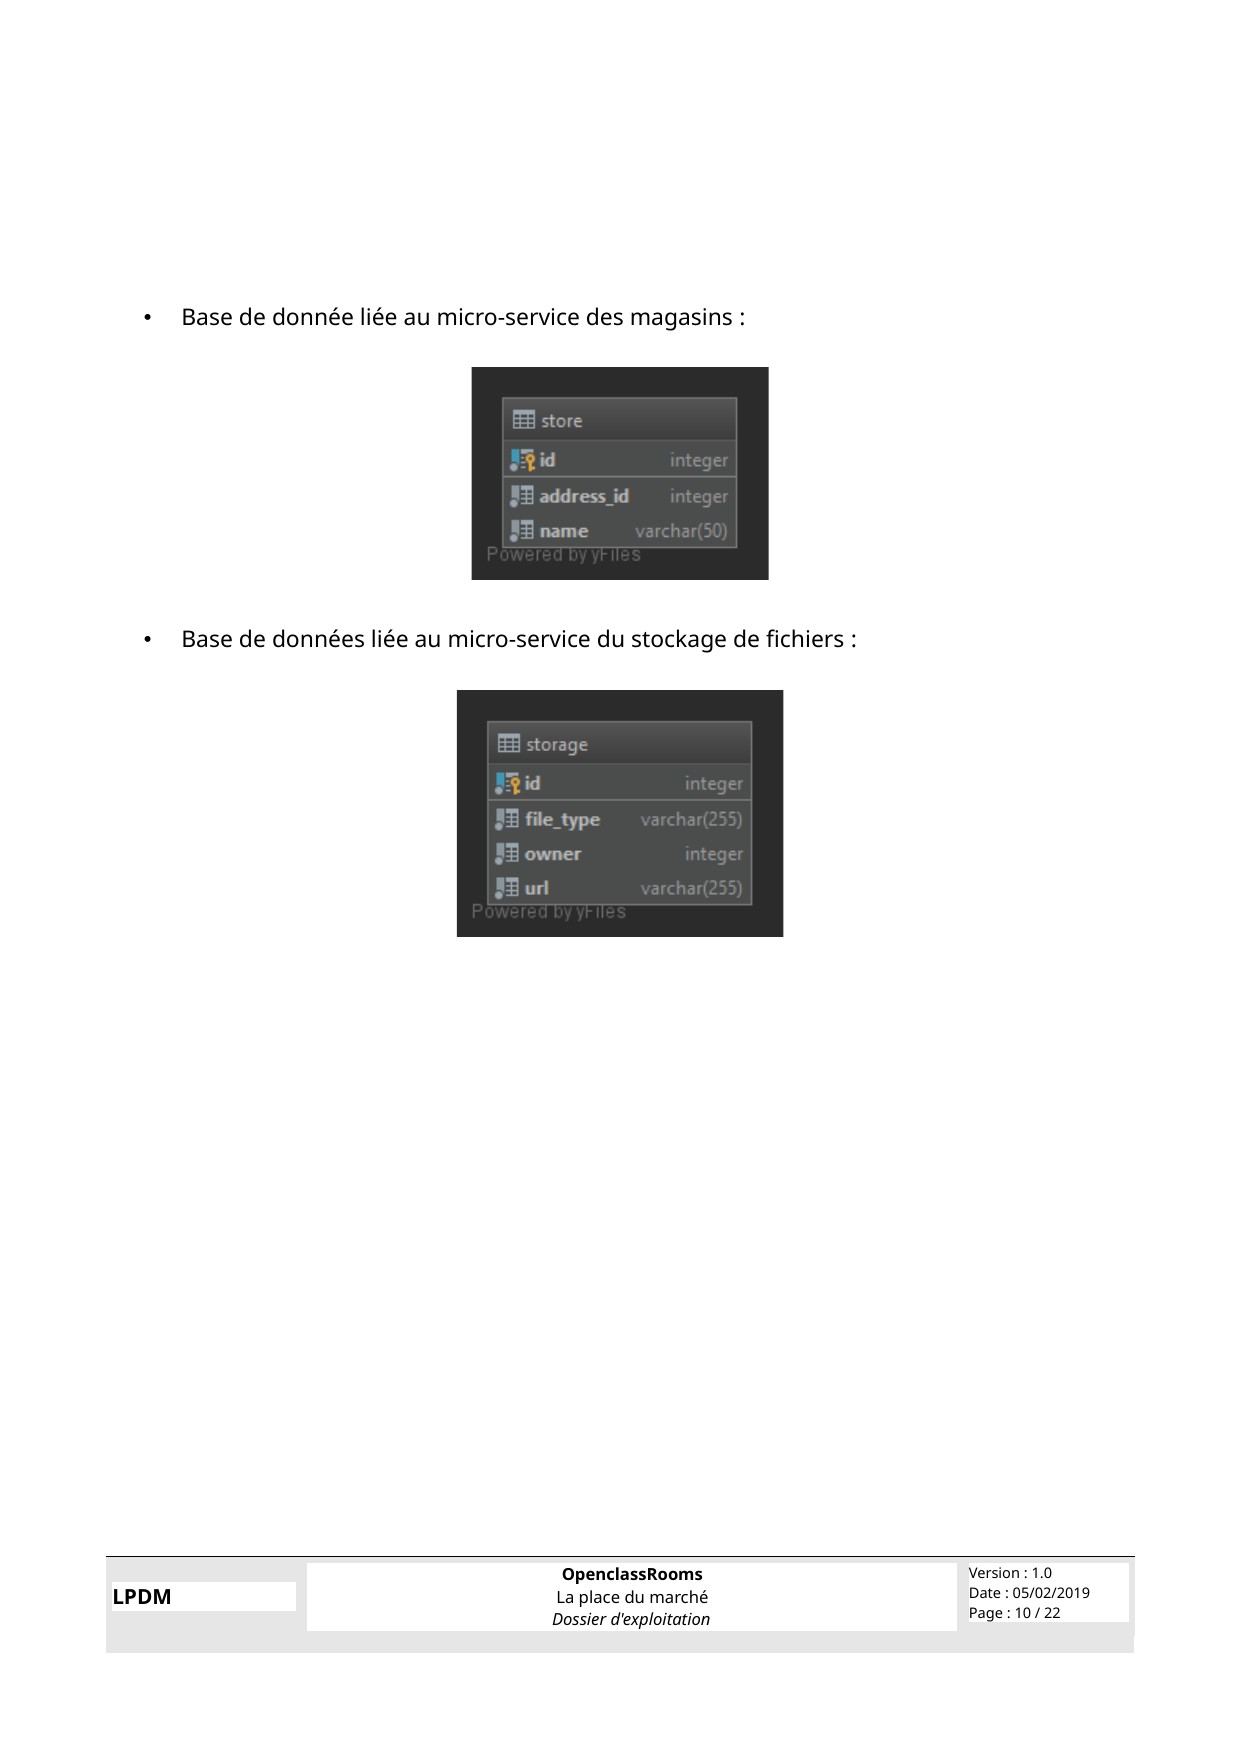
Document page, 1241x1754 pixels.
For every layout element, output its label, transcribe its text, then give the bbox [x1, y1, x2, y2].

list Base de données liée au micro-service du stockage de fichiers : [144, 623, 1134, 999]
picture [456, 690, 784, 937]
picture [471, 367, 769, 580]
list Base de donnée liée au micro-service des magasins : [144, 300, 1134, 611]
list [144, 100, 1134, 288]
